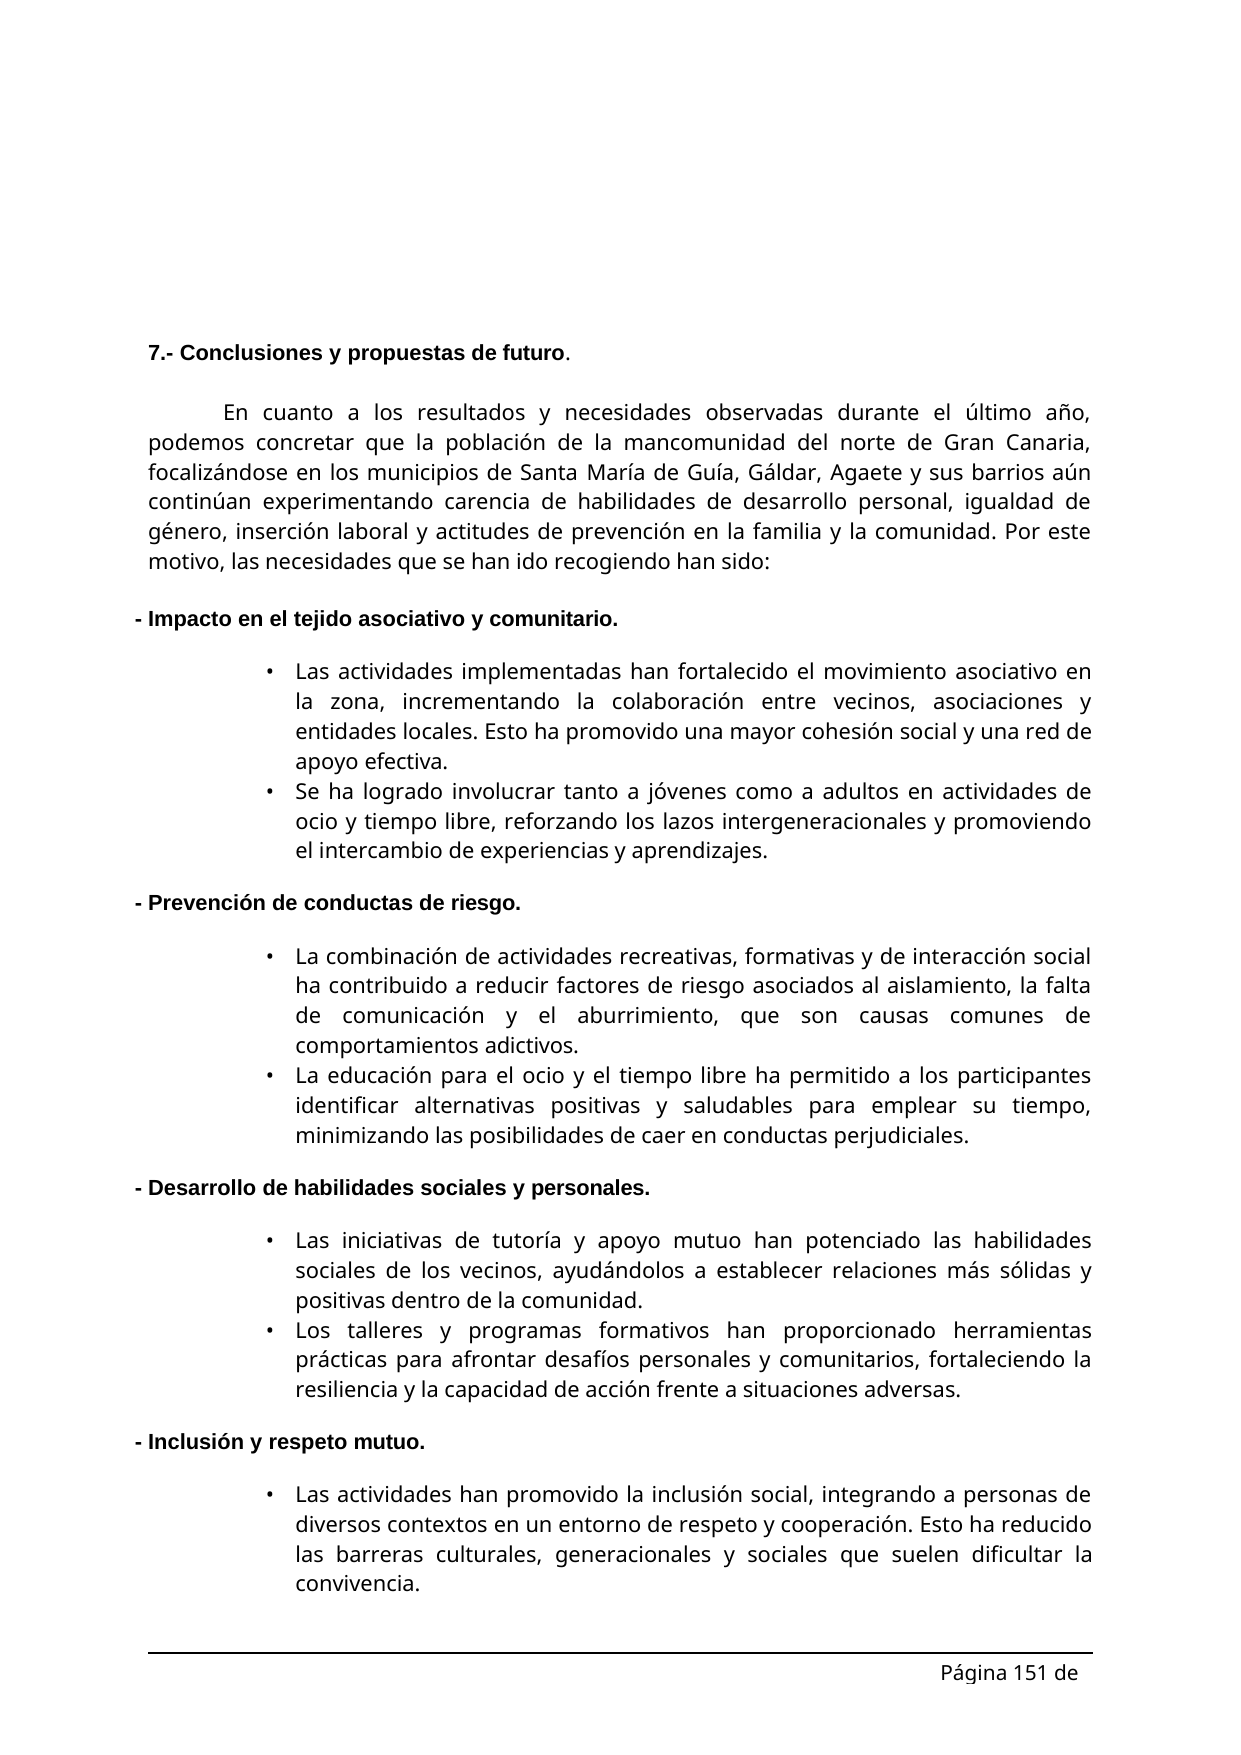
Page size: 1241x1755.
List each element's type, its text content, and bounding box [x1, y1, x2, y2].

text En cuanto a los resultados y necesidades observadas durante el último año, podemos concretar que la población de la mancomunidad del norte de Gran Canaria, focalizándose en los municipios de Santa María de Guía, Gáldar, Agaete y sus barrios aún continúan experimentando carencia de habilidades de desarrollo personal, igualdad de género, inserción laboral y actitudes de prevención en la familia y la comunidad. Por este motivo, las necesidades que se han ido recogiendo han sido: [148, 397, 1092, 576]
list Impacto en el tejido asociativo y comunitario. [134, 606, 1152, 631]
list La educación para el ocio y el tiempo libre ha permitido a los participantes identificar alternativas positivas y saludables para emplear su tiempo, minimizando las posibilidades de caer en conductas perjudiciales. [266, 1060, 1093, 1150]
list Inclusión y respeto mutuo. [134, 1428, 1152, 1454]
list Prevención de conductas de riesgo. [134, 890, 1152, 915]
list La combinación de actividades recreativas, formativas y de interacción social ha contribuido a reducir factores de riesgo asociados al aislamiento, la falta de comunicación y el aburrimiento, que son causas comunes de comportamientos adictivos. [266, 941, 1092, 1060]
list Las actividades han promovido la inclusión social, integrando a personas de diversos contextos en un entorno de respeto y cooperación. Esto ha reducido las barreras culturales, generacionales y sociales que suelen dificultar la convivencia. [266, 1479, 1093, 1598]
list Las actividades implementadas han fortalecido el movimiento asociativo en la zona, incrementando la colaboración entre vecinos, asociaciones y entidades locales. Esto ha promovido una mayor cohesión social y una red de apoyo efectiva. [266, 656, 1093, 776]
text 7.- Conclusiones y propuestas de futuro. [148, 337, 1152, 367]
list Las iniciativas de tutoría y apoyo mutuo han potenciado las habilidades sociales de los vecinos, ayudándolos a establecer relaciones más sólidas y positivas dentro de la comunidad. [266, 1225, 1093, 1314]
list Los talleres y programas formativos han proporcionado herramientas prácticas para afrontar desafíos personales y comunitarios, fortaleciendo la resiliencia y la capacidad de acción frente a situaciones adversas. [266, 1314, 1092, 1404]
list Desarrollo de habilidades sociales y personales. [134, 1175, 1152, 1200]
list Se ha logrado involucrar tanto a jóvenes como a adultos en actividades de ocio y tiempo libre, reforzando los lazos intergeneracionales y promoviendo el intercambio de experiencias y aprendizajes. [266, 776, 1093, 865]
